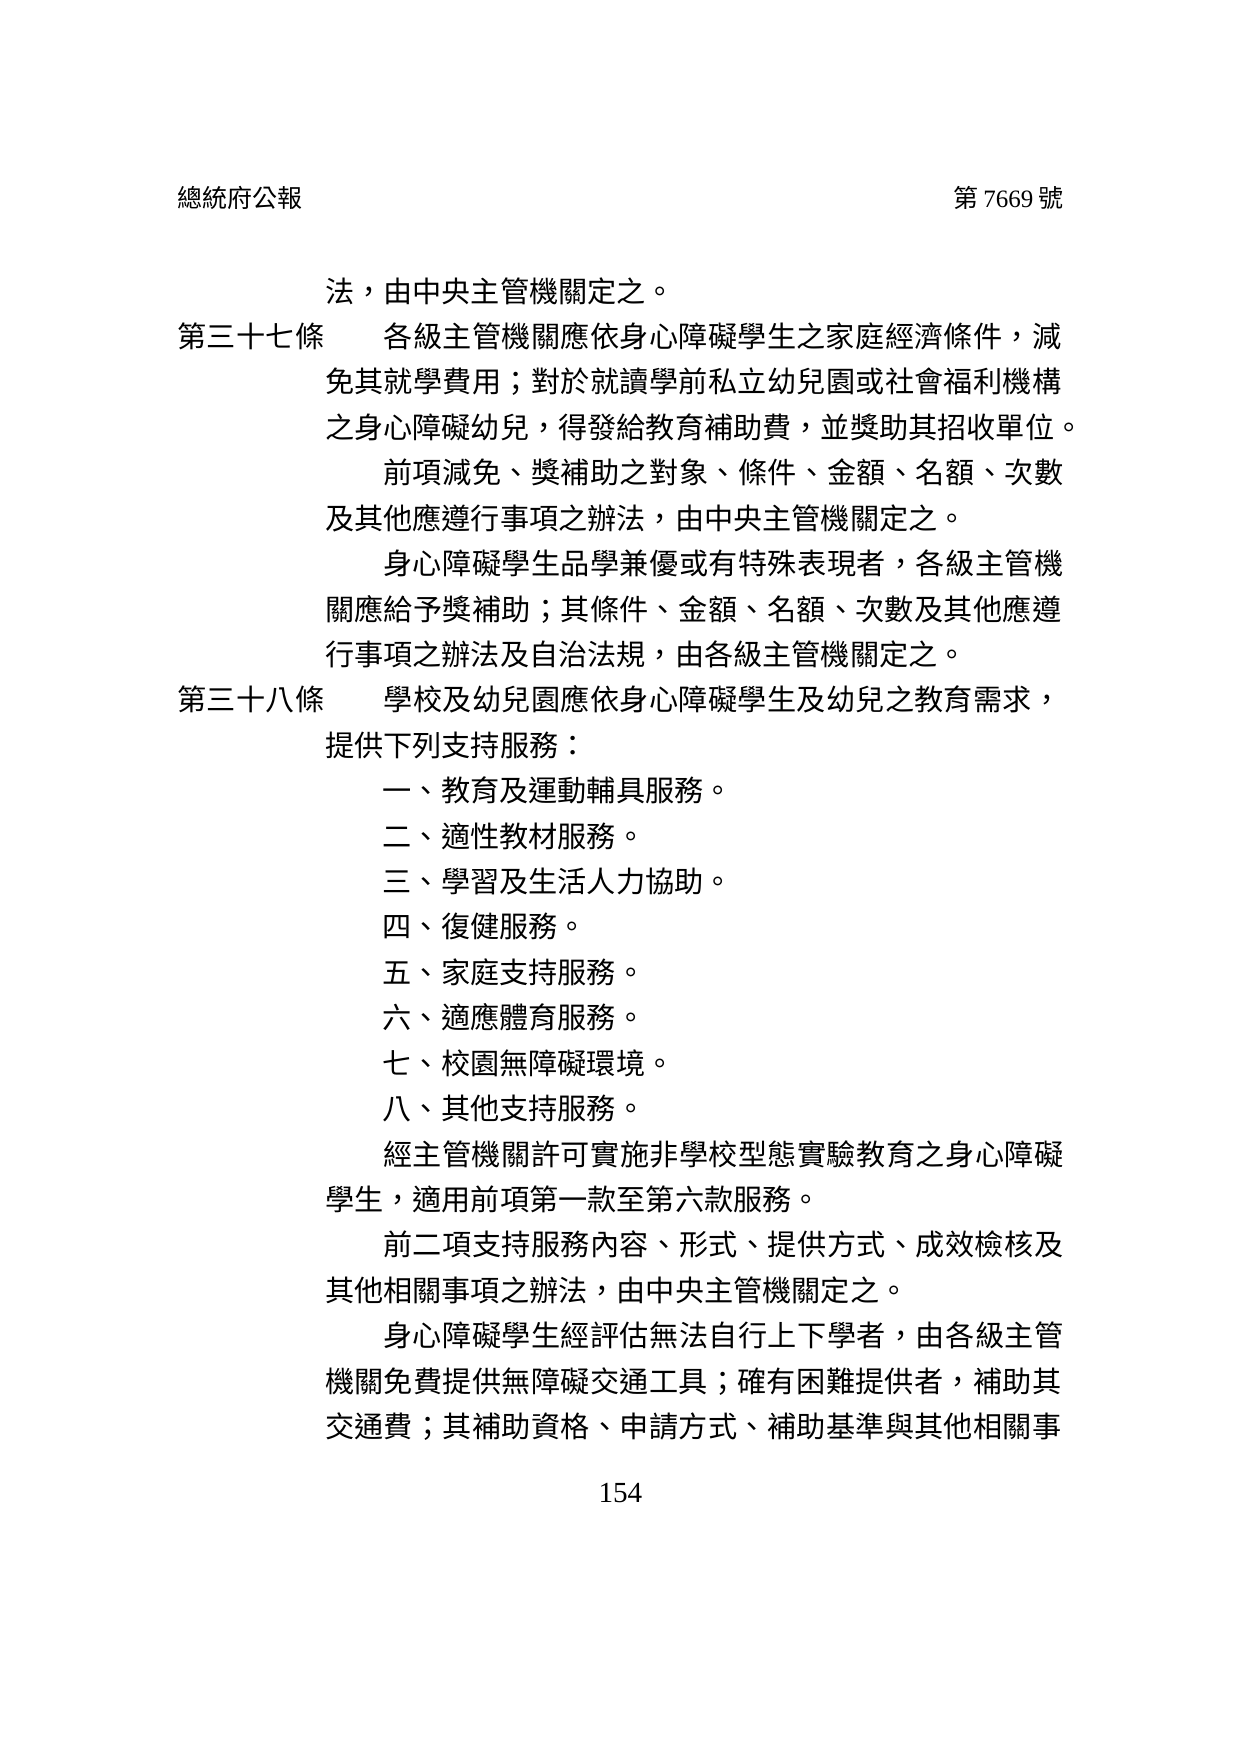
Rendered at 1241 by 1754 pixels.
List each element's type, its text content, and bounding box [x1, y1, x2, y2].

text 第三十七條 各級主管機關應依身心障礙學生之家庭經濟條件，減免其就學費用；對於就讀學前私立幼兒園或社會福利機構之身心障礙幼兒，得發給教育補助費，並獎助其招收單位。 [177, 311, 1063, 447]
text 五、 家庭支持服務。 [382, 947, 1063, 992]
text 前二項支持服務內容、形式、提供方式、成效檢核及其他相關事項之辦法，由中央主管機關定之。 [325, 1219, 1063, 1310]
text 身心障礙學生經評估無法自行上下學者，由各級主管機關免費提供無障礙交通工具；確有困難提供者，補助其交通費；其補助資格、申請方式、補助基準與其他相關事 [325, 1310, 1063, 1447]
text 八、 其他支持服務。 [382, 1083, 1063, 1129]
text 二、 適性教材服務。 [382, 811, 1063, 856]
text 三、 學習及生活人力協助。 [382, 856, 1063, 902]
text 六、 適應體育服務。 [382, 992, 1063, 1038]
text 經主管機關許可實施非學校型態實驗教育之身心障礙學生，適用前項第一款至第六款服務。 [325, 1129, 1063, 1219]
text 四、 復健服務。 [382, 902, 1063, 947]
text 第三十八條 學校及幼兒園應依身心障礙學生及幼兒之教育需求，提供下列支持服務： [177, 674, 1063, 765]
text 身心障礙學生品學兼優或有特殊表現者，各級主管機關應給予獎補助；其條件、金額、名額、次數及其他應遵行事項之辦法及自治法規，由各級主管機關定之。 [325, 538, 1063, 674]
text 法，由中央主管機關定之。 [177, 266, 1063, 311]
text 七、 校園無障礙環境。 [382, 1038, 1063, 1083]
text 前項減免、獎補助之對象、條件、金額、名額、次數及其他應遵行事項之辦法，由中央主管機關定之。 [325, 447, 1063, 538]
text 一、 教育及運動輔具服務。 [382, 765, 1063, 811]
